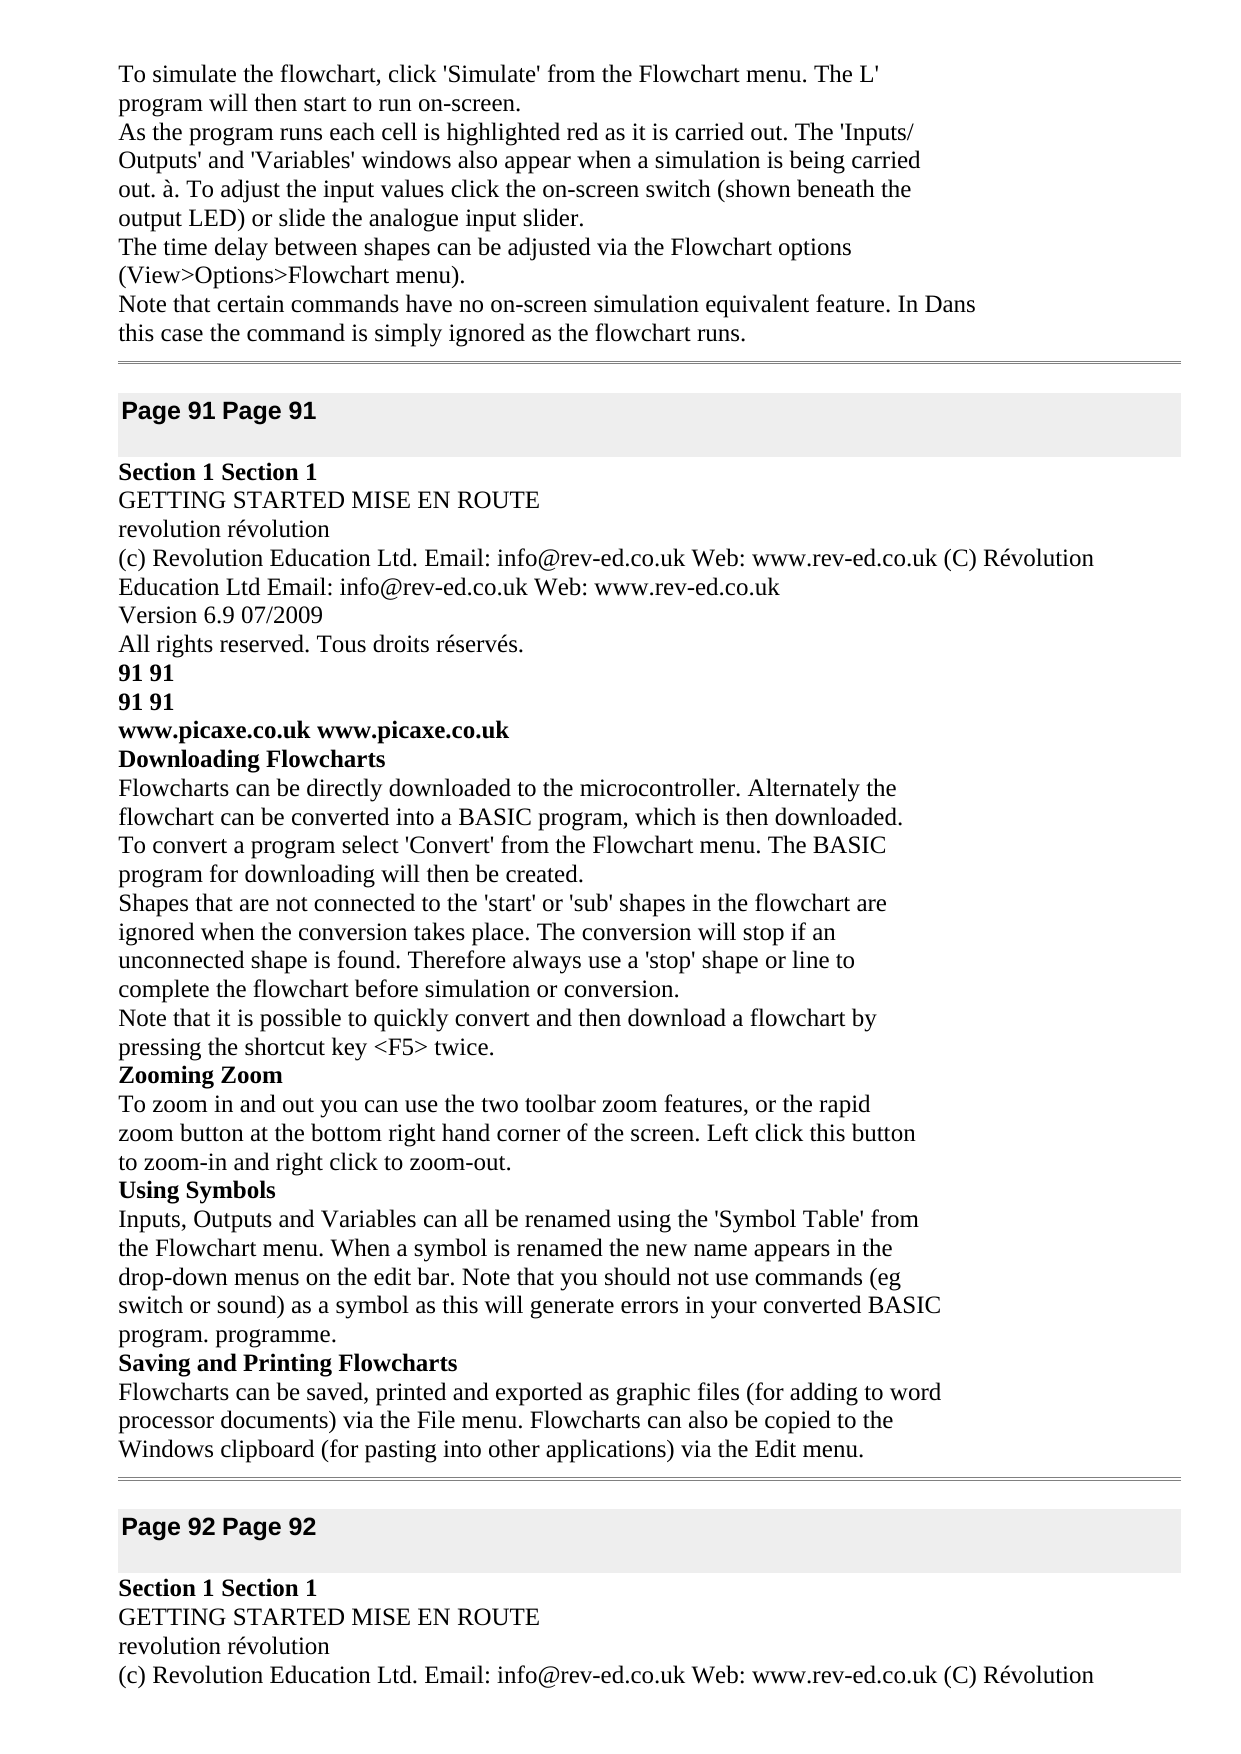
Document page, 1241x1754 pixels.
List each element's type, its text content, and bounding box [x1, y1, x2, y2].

text (c) Revolution Education Ltd. Email: info@rev-ed.co.uk Web: www.rev-ed.co.uk (C) Révolution Education Ltd Email: info@rev-ed.co.uk Web: www.rev-ed.co.uk [118, 543, 1181, 601]
text Outputs' and 'Variables' windows also appear when a simulation is being carried [118, 145, 1181, 174]
text output LED) or slide the analogue input slider. [118, 203, 1181, 232]
text To simulate the flowchart, click 'Simulate' from the Flowchart menu. The L' [118, 59, 1181, 88]
text 91 91 [118, 658, 1181, 687]
text Note that certain commands have no on-screen simulation equivalent feature. In Dans [118, 289, 1181, 318]
text revolution révolution [118, 514, 1181, 543]
text Zooming Zoom [118, 1061, 1181, 1089]
text Section 1 Section 1 [118, 457, 1181, 486]
text out. à. To adjust the input values click the on-screen switch (shown beneath the [118, 174, 1181, 203]
text Downloading Flowcharts [118, 744, 1181, 773]
text As the program runs each cell is highlighted red as it is carried out. The 'Inputs/ [118, 117, 1181, 145]
text Section 1 Section 1 [118, 1573, 1181, 1602]
text revolution révolution [118, 1631, 1181, 1660]
text flowchart can be converted into a BASIC program, which is then downloaded. [118, 802, 1181, 831]
text the Flowchart menu. When a symbol is renamed the new name appears in the [118, 1233, 1181, 1262]
text processor documents) via the File menu. Flowcharts can also be copied to the [118, 1406, 1181, 1434]
text GETTING STARTED MISE EN ROUTE [118, 486, 1181, 514]
text zoom button at the bottom right hand corner of the screen. Left click this button [118, 1118, 1181, 1147]
text All rights reserved. Tous droits réservés. [118, 629, 1181, 658]
text complete the flowchart before simulation or conversion. [118, 974, 1181, 1003]
text pressing the shortcut key <F5> twice. [118, 1032, 1181, 1061]
text The time delay between shapes can be adjusted via the Flowchart options [118, 232, 1181, 260]
text Inputs, Outputs and Variables can all be renamed using the 'Symbol Table' from [118, 1204, 1181, 1233]
text unconnected shape is found. Therefore always use a 'stop' shape or line to [118, 946, 1181, 974]
text Windows clipboard (for pasting into other applications) via the Edit menu. [118, 1434, 1181, 1463]
text program will then start to run on-screen. [118, 88, 1181, 117]
text GETTING STARTED MISE EN ROUTE [118, 1602, 1181, 1631]
table_header Page 91 Page 91 [118, 393, 1181, 457]
text program. programme. [118, 1319, 1181, 1348]
text this case the command is simply ignored as the flowchart runs. [118, 318, 1181, 347]
text Flowcharts can be saved, printed and exported as graphic files (for adding to word [118, 1377, 1181, 1406]
text To zoom in and out you can use the two toolbar zoom features, or the rapid [118, 1089, 1181, 1118]
text Version 6.9 07/2009 [118, 601, 1181, 629]
table_header Page 92 Page 92 [118, 1509, 1181, 1573]
text Flowcharts can be directly downloaded to the microcontroller. Alternately the [118, 773, 1181, 802]
text drop-down menus on the edit bar. Note that you should not use commands (eg [118, 1262, 1181, 1291]
text Note that it is possible to quickly convert and then download a flowchart by [118, 1003, 1181, 1032]
text Using Symbols [118, 1176, 1181, 1204]
text www.picaxe.co.uk www.picaxe.co.uk [118, 716, 1181, 744]
text 91 91 [118, 687, 1181, 716]
text switch or sound) as a symbol as this will generate errors in your converted BASIC [118, 1291, 1181, 1319]
text to zoom-in and right click to zoom-out. [118, 1147, 1181, 1176]
text Saving and Printing Flowcharts [118, 1348, 1181, 1377]
text Shapes that are not connected to the 'start' or 'sub' shapes in the flowchart are [118, 888, 1181, 917]
text program for downloading will then be created. [118, 859, 1181, 888]
text ignored when the conversion takes place. The conversion will stop if an [118, 917, 1181, 946]
text To convert a program select 'Convert' from the Flowchart menu. The BASIC [118, 831, 1181, 859]
text (c) Revolution Education Ltd. Email: info@rev-ed.co.uk Web: www.rev-ed.co.uk (C) Révolution [118, 1660, 1181, 1688]
text (View>Options>Flowchart menu). [118, 260, 1181, 289]
